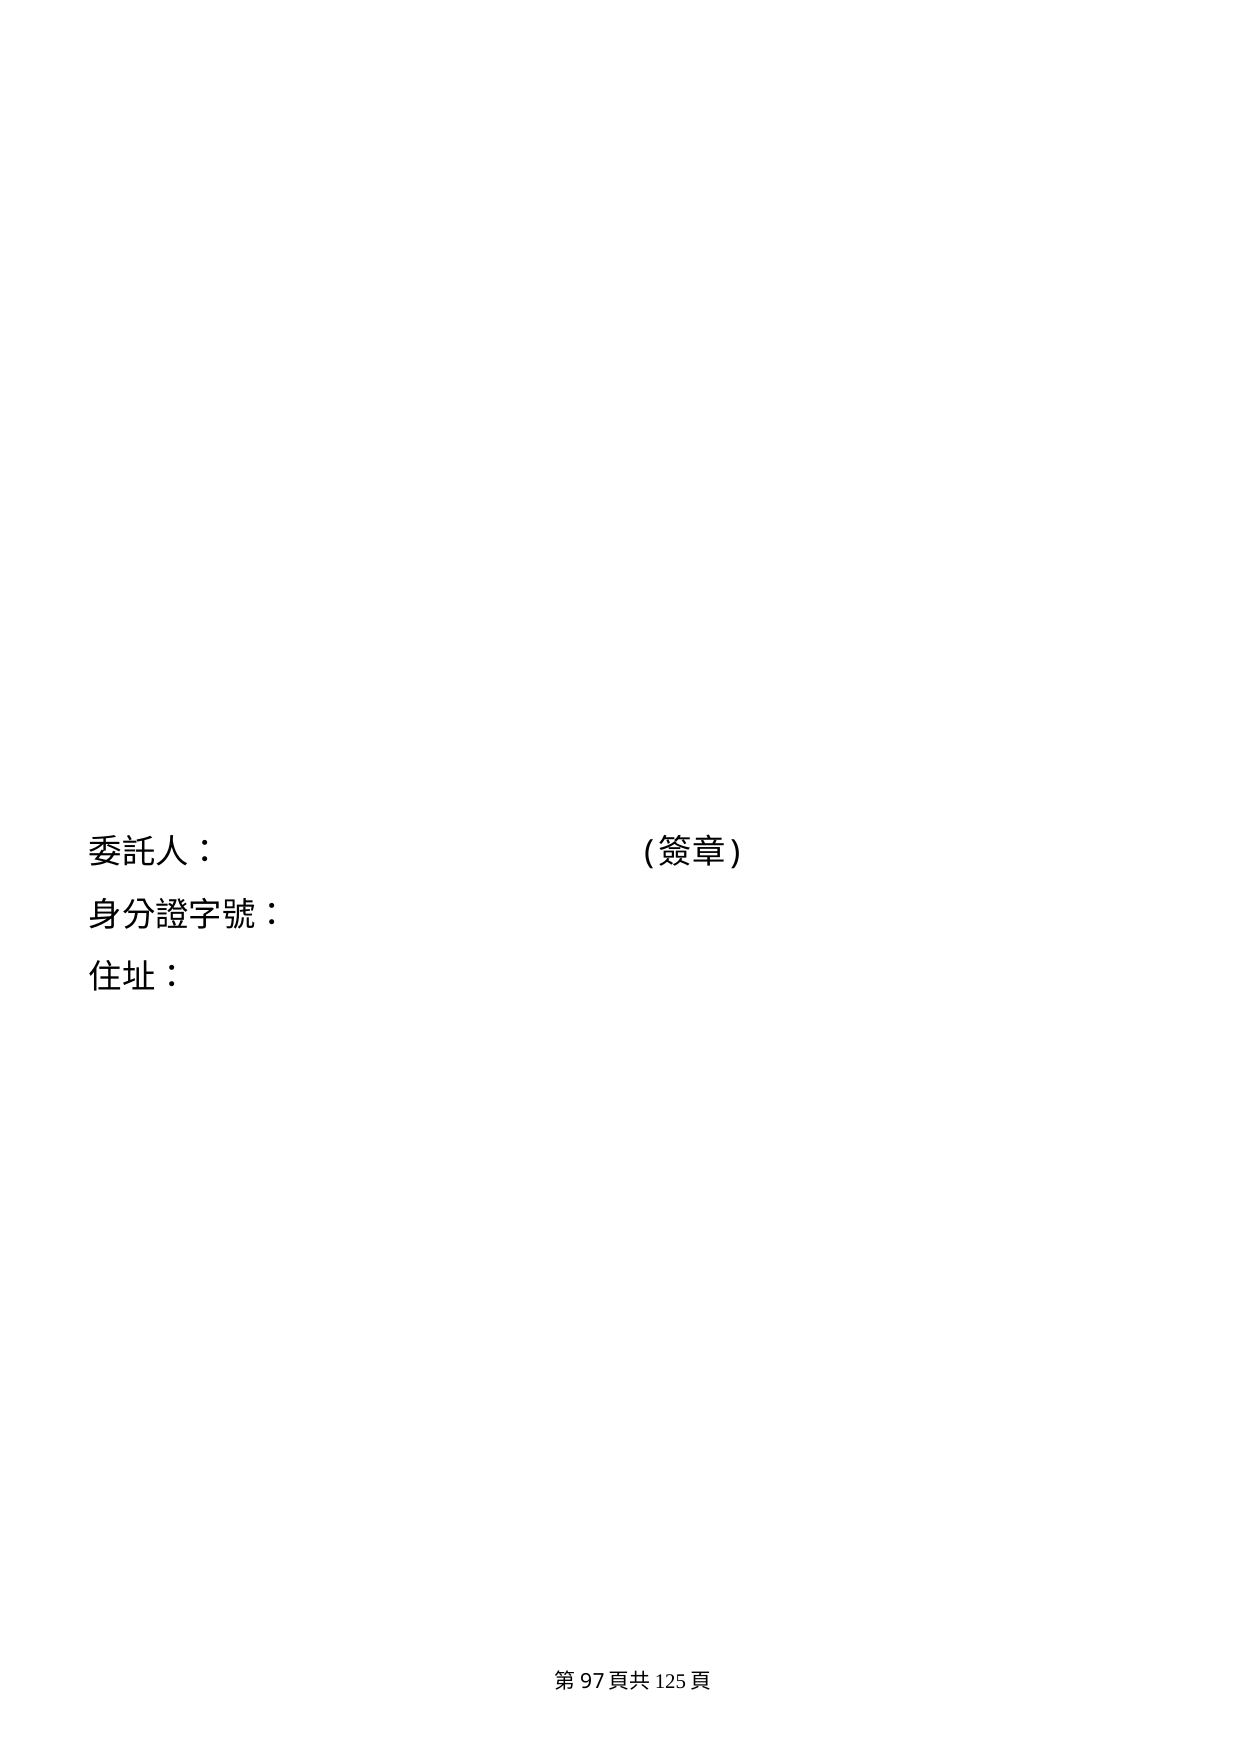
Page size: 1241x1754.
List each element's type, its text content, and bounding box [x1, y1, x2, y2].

text 住址： [89, 932, 1152, 995]
text 身分證字號： [89, 870, 1152, 932]
text 委託人： (簽章) [89, 807, 1152, 870]
